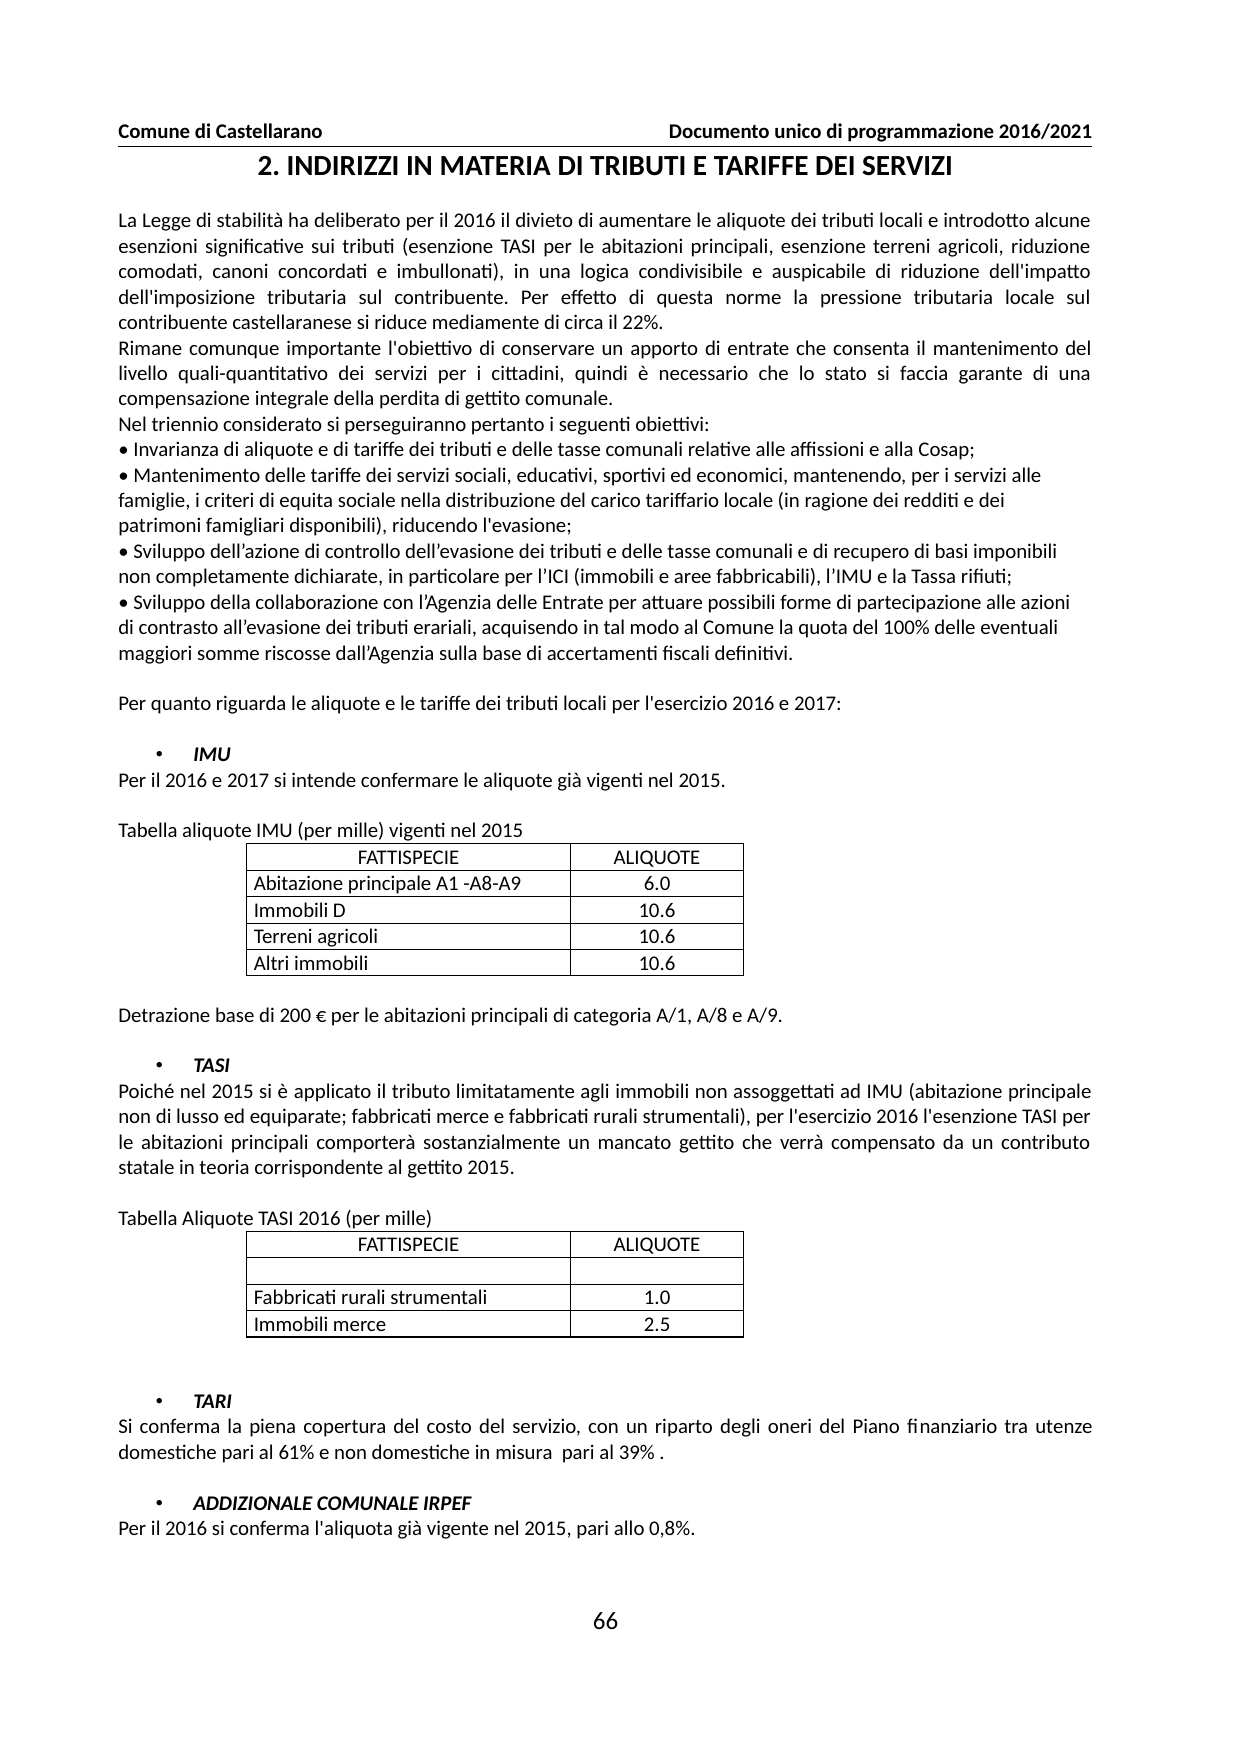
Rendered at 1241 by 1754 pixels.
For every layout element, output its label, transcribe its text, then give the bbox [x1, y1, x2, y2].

table_cell 6.0 [571, 871, 743, 896]
table_header ALIQUOTE [571, 844, 743, 869]
list IMU [156, 741, 1092, 767]
table_cell 10.6 [571, 897, 743, 922]
text Si conferma la piena copertura del costo del servizio, con un riparto degli oneri del Piano finanziario tra utenze domestiche pari al 61% e non domestiche in misura pari al 39% . [118, 1414, 1092, 1464]
table_header FATTISPECIE [247, 844, 570, 869]
table_cell Immobili D [247, 897, 570, 922]
text La Legge di stabilità ha deliberato per il 2016 il divieto di aumentare le aliquote dei tributi locali e introdotto alcune esenzioni significative sui tributi (esenzione TASI per le abitazioni principali, esenzione terreni agricoli, riduzione comodati, canoni concordati e imbullonati), in una logica condivisibile e auspicabile di riduzione dell'impatto dell'imposizione tributaria sul contribuente. Per effetto di questa norme la pressione tributaria locale sul contribuente castellaranese si riduce mediamente di circa il 22%. [118, 208, 1092, 335]
text • Invarianza di aliquote e di tariffe dei tributi e delle tasse comunali relative alle affissioni e alla Cosap; [118, 436, 1092, 462]
text Poiché nel 2015 si è applicato il tributo limitatamente agli immobili non assoggettati ad IMU (abitazione principale non di lusso ed equiparate; fabbricati merce e fabbricati rurali strumentali), per l'esercizio 2016 l'esenzione TASI per le abitazioni principali comporterà sostanzialmente un mancato gettito che verrà compensato da un contributo statale in teoria corrispondente al gettito 2015. [118, 1078, 1092, 1180]
text Per quanto riguarda le aliquote e le tariffe dei tributi locali per l'esercizio 2016 e 2017: [118, 691, 1092, 716]
table_cell 10.6 [571, 950, 743, 975]
text maggiori somme riscosse dall’Agenzia sulla base di accertamenti fiscali definitivi. [118, 640, 1092, 665]
table_cell 10.6 [571, 924, 743, 949]
text non completamente dichiarate, in particolare per l’ICI (immobili e aree fabbricabili), l’IMU e la Tassa rifiuti; [118, 563, 1092, 589]
table_cell Fabbricati rurali strumentali [247, 1285, 570, 1310]
text famiglie, i criteri di equita sociale nella distribuzione del carico tariffario locale (in ragione dei redditi e dei [118, 487, 1092, 513]
table_header FATTISPECIE [247, 1232, 570, 1257]
list TASI [156, 1053, 1092, 1078]
table_cell 2.5 [571, 1311, 743, 1336]
text • Sviluppo dell’azione di controllo dell’evasione dei tributi e delle tasse comunali e di recupero di basi imponibili [118, 538, 1092, 563]
table_cell Altri immobili [247, 950, 570, 975]
text Detrazione base di 200 € per le abitazioni principali di categoria A/1, A/8 e A/9. [118, 1002, 1092, 1027]
text di contrasto all’evasione dei tributi erariali, acquisendo in tal modo al Comune la quota del 100% delle eventuali [118, 614, 1092, 640]
table_cell Abitazione principale A1 -A8-A9 [247, 871, 570, 896]
subtitle 2. INDIRIZZI IN MATERIA DI TRIBUTI E TARIFFE DEI SERVIZI [118, 147, 1092, 182]
table_header ALIQUOTE [571, 1232, 743, 1257]
text Tabella Aliquote TASI 2016 (per mille) [118, 1205, 1092, 1231]
table_cell [247, 1258, 570, 1283]
text • Mantenimento delle tariffe dei servizi sociali, educativi, sportivi ed economici, mantenendo, per i servizi alle [118, 462, 1092, 487]
table_cell Terreni agricoli [247, 924, 570, 949]
table_cell Immobili merce [247, 1311, 570, 1336]
text Rimane comunque importante l'obiettivo di conservare un apporto di entrate che consenta il mantenimento del livello quali-quantitativo dei servizi per i cittadini, quindi è necessario che lo stato si faccia garante di una compensazione integrale della perdita di gettito comunale. [118, 335, 1092, 411]
text Tabella aliquote IMU (per mille) vigenti nel 2015 [118, 818, 1092, 843]
text Per il 2016 si conferma l'aliquota già vigente nel 2015, pari allo 0,8%. [118, 1515, 1092, 1541]
text Nel triennio considerato si perseguiranno pertanto i seguenti obiettivi: [118, 411, 1092, 436]
list TARI [156, 1388, 1092, 1414]
text patrimoni famigliari disponibili), riducendo l'evasione; [118, 513, 1092, 538]
table_cell 1.0 [571, 1285, 743, 1310]
table_cell [571, 1258, 743, 1283]
list ADDIZIONALE COMUNALE IRPEF [156, 1490, 1092, 1515]
text Per il 2016 e 2017 si intende confermare le aliquote già vigenti nel 2015. [118, 767, 1092, 792]
text • Sviluppo della collaborazione con l’Agenzia delle Entrate per attuare possibili forme di partecipazione alle azioni [118, 589, 1092, 614]
